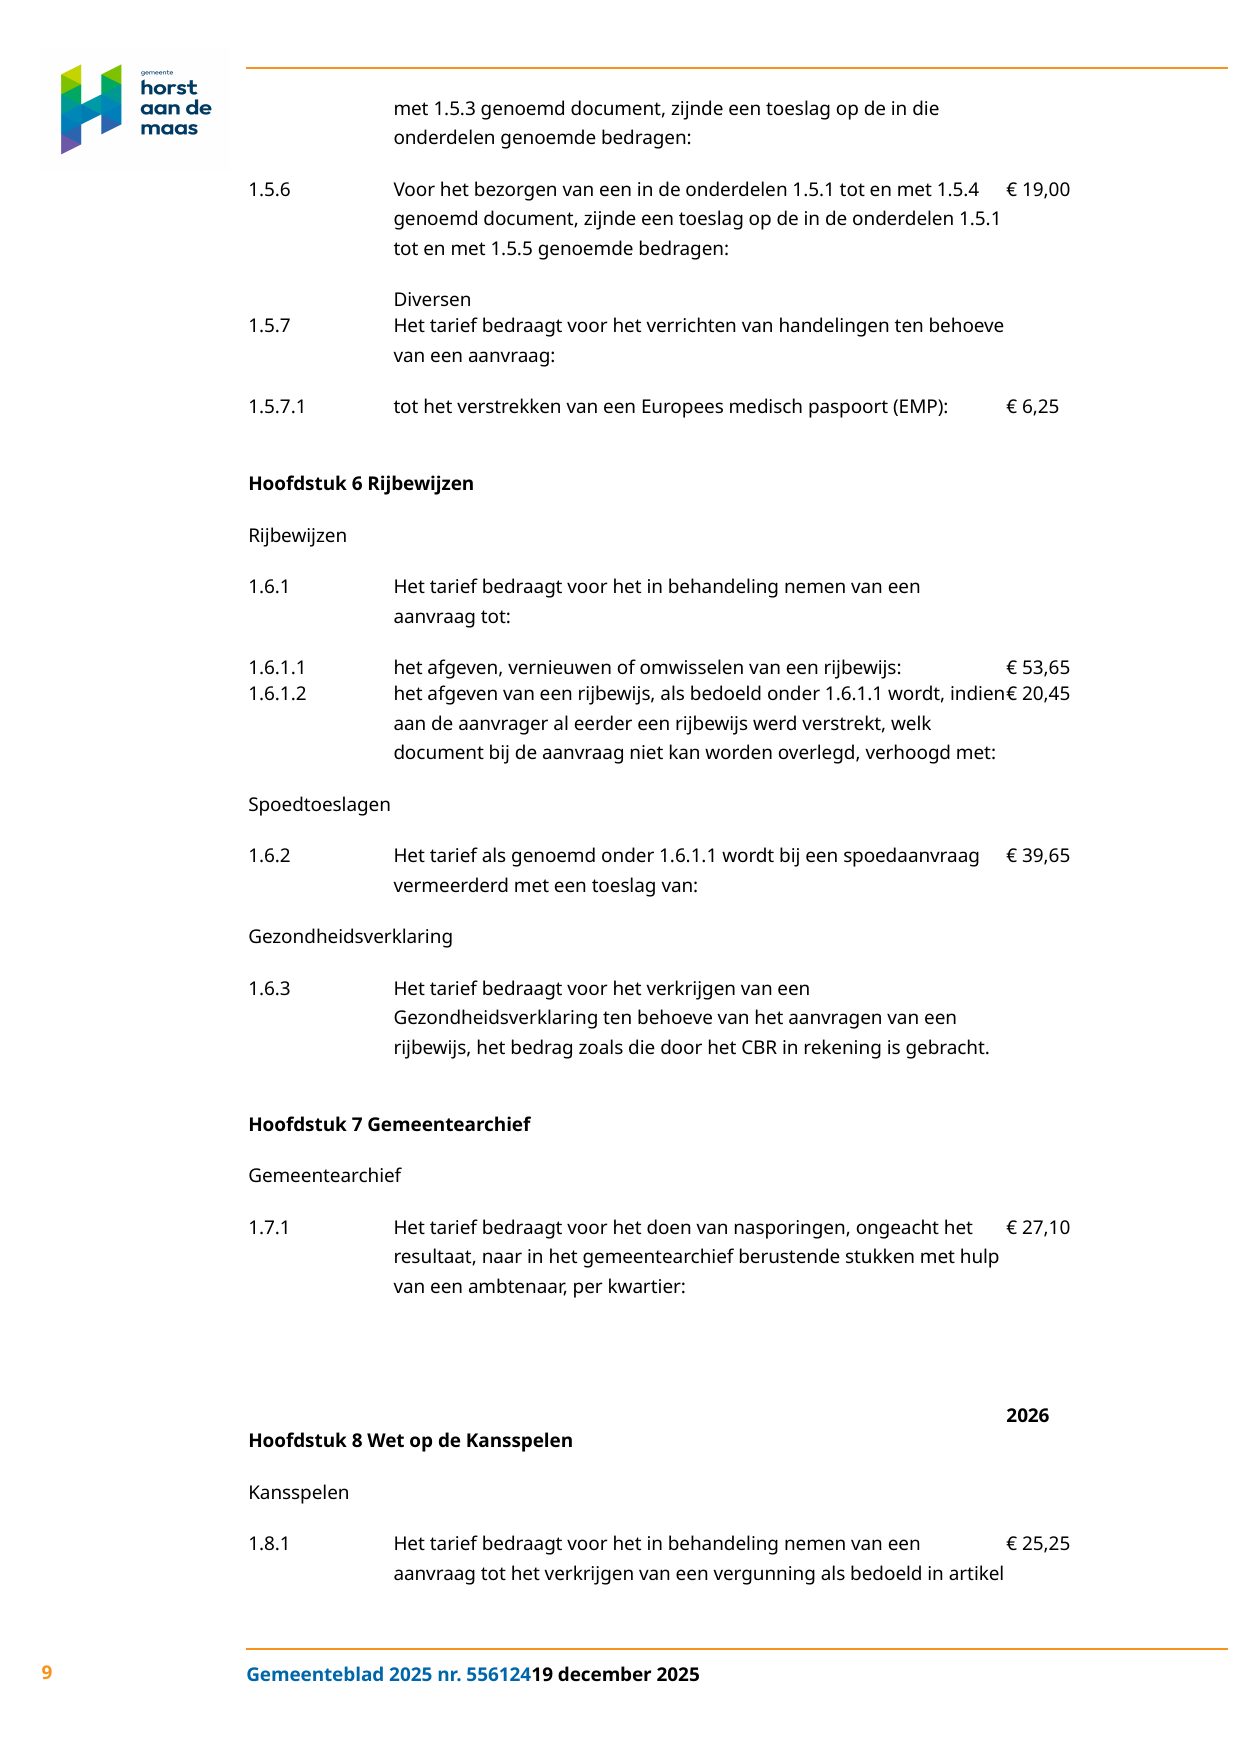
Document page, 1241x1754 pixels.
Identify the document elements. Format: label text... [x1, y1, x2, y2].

table_cell [1006, 923, 1152, 949]
table_cell [1006, 629, 1152, 654]
table_cell Voor het bezorgen van een in de onderdelen 1.5.1 tot en met 1.5.4 genoemd document, zijnde een toeslag op de in de onderdelen 1.5.1 tot en met 1.5.5 genoemde bedragen: [393, 176, 1006, 261]
table_cell Het tarief bedraagt voor het in behandeling nemen van een aanvraag tot het verkrijgen van een vergunning als bedoeld in artikel [393, 1530, 1006, 1586]
table_cell het afgeven van een rijbewijs, als bedoeld onder 1.6.1.1 wordt, indien aan de aanvrager al eerder een rijbewijs werd verstrekt, welk document bij de aanvraag niet kan worden overlegd, verhoogd met: [393, 680, 1006, 765]
table_cell [393, 419, 1006, 445]
table_cell [248, 1060, 393, 1085]
table_cell Gemeentearchief [248, 1163, 1006, 1188]
table_cell [1006, 368, 1152, 393]
table_cell [1006, 445, 1152, 470]
table_cell [248, 1299, 393, 1324]
table_cell [393, 1085, 1006, 1111]
table_cell [248, 368, 393, 393]
table_cell 1.5.7.1 [248, 393, 393, 419]
table_cell [1006, 1085, 1152, 1111]
table_cell [248, 445, 393, 470]
table_cell € 39,65 [1006, 842, 1152, 897]
table_cell 1.8.1 [248, 1530, 393, 1586]
table_cell [1006, 522, 1152, 548]
table_cell [393, 765, 1006, 791]
table_cell [393, 816, 1006, 842]
table_cell Het tarief als genoemd onder 1.6.1.1 wordt bij een spoedaanvraag vermeerderd met een toeslag van: [393, 842, 1006, 897]
table_cell [393, 1350, 1006, 1376]
table_cell [1006, 1453, 1152, 1479]
table_cell [1006, 312, 1152, 367]
table_cell [1006, 1299, 1152, 1324]
table_cell [248, 95, 393, 150]
table_cell [248, 261, 393, 286]
table_cell [393, 898, 1006, 923]
table_cell [1006, 1505, 1152, 1530]
table_cell [1006, 150, 1152, 176]
table_cell [248, 1350, 393, 1376]
table_cell Het tarief bedraagt voor het in behandeling nemen van een aanvraag tot: [393, 573, 1006, 629]
table_cell [393, 1402, 1006, 1427]
table_cell [393, 548, 1006, 573]
table_cell [1006, 1350, 1152, 1376]
table_cell [1006, 470, 1152, 496]
table_cell 1.6.1.2 [248, 680, 393, 765]
table_cell [393, 1453, 1006, 1479]
table_cell [1006, 496, 1152, 522]
table_cell [393, 949, 1006, 975]
table_cell [1006, 1163, 1152, 1188]
table_cell [1006, 1060, 1152, 1085]
table_cell 1.6.1 [248, 573, 393, 629]
table_cell [1006, 1479, 1152, 1505]
table_cell [1006, 1111, 1152, 1137]
table_cell 1.6.3 [248, 975, 393, 1059]
table_cell 1.7.1 [248, 1214, 393, 1299]
table_cell € 27,10 [1006, 1214, 1152, 1299]
table_cell [248, 1453, 393, 1479]
table_cell [248, 150, 393, 176]
table_cell [248, 1085, 393, 1111]
table_cell [1006, 765, 1152, 791]
table_cell [393, 445, 1006, 470]
table_cell [393, 150, 1006, 176]
table_cell Rijbewijzen [248, 522, 1006, 548]
table_cell [1006, 1325, 1152, 1350]
table_cell [248, 629, 393, 654]
table_cell [248, 1376, 393, 1402]
table_cell [1006, 1428, 1152, 1453]
table_cell [1006, 261, 1152, 286]
table_cell [248, 548, 393, 573]
table_cell Diversen [393, 286, 1006, 312]
table_cell 1.6.1.1 [248, 654, 393, 680]
table_cell tot het verstrekken van een Europees medisch paspoort (EMP): [393, 393, 1006, 419]
table_cell 2026 [1006, 1402, 1152, 1427]
table_cell [393, 1376, 1006, 1402]
table_cell [1006, 949, 1152, 975]
table_cell [248, 816, 393, 842]
table_cell [248, 898, 393, 923]
table_cell [248, 419, 393, 445]
table_cell [248, 1137, 393, 1162]
table_cell Hoofdstuk 7 Gemeentearchief [248, 1111, 1006, 1137]
table_cell [1006, 1137, 1152, 1162]
table_cell Hoofdstuk 6 Rijbewijzen [248, 470, 1006, 496]
table_cell Kansspelen [248, 1479, 1006, 1505]
table_cell het afgeven, vernieuwen of omwisselen van een rijbewijs: [393, 654, 1006, 680]
table_cell met 1.5.3 genoemd document, zijnde een toeslag op de in die onderdelen genoemde bedragen: [393, 95, 1006, 150]
table_cell Hoofdstuk 8 Wet op de Kansspelen [248, 1428, 1006, 1453]
table_cell € 19,00 [1006, 176, 1152, 261]
table_cell [248, 496, 393, 522]
table_cell [1006, 791, 1152, 816]
table_cell Het tarief bedraagt voor het verkrijgen van een Gezondheidsverklaring ten behoeve van het aanvragen van een rijbewijs, het bedrag zoals die door het CBR in rekening is gebracht. [393, 975, 1006, 1059]
table_cell Het tarief bedraagt voor het verrichten van handelingen ten behoeve van een aanvraag: [393, 312, 1006, 367]
picture [41, 47, 231, 172]
table_cell Het tarief bedraagt voor het doen van nasporingen, ongeacht het resultaat, naar in het gemeentearchief berustende stukken met hulp van een ambtenaar, per kwartier: [393, 1214, 1006, 1299]
table_cell [393, 368, 1006, 393]
table_cell [393, 1299, 1006, 1324]
table_cell € 53,65 [1006, 654, 1152, 680]
table_cell [1006, 548, 1152, 573]
table_cell [248, 765, 393, 791]
table_cell [1006, 95, 1152, 150]
table_cell [1006, 573, 1152, 629]
table_cell [393, 261, 1006, 286]
table_cell [393, 1505, 1006, 1530]
table_cell [393, 1188, 1006, 1214]
table_cell [1006, 1188, 1152, 1214]
table_cell [248, 1325, 1006, 1350]
table_cell [1006, 1376, 1152, 1402]
table_cell [248, 1505, 393, 1530]
table_cell [393, 629, 1006, 654]
table_cell [393, 1060, 1006, 1085]
table_cell [393, 496, 1006, 522]
table_cell [1006, 419, 1152, 445]
table_cell [248, 1188, 393, 1214]
table_cell [1006, 898, 1152, 923]
table_cell [393, 1137, 1006, 1162]
table_cell Spoedtoeslagen [248, 791, 1006, 816]
table_cell 1.5.7 [248, 312, 393, 367]
table_cell € 6,25 [1006, 393, 1152, 419]
table_cell [1006, 816, 1152, 842]
table_cell 1.5.6 [248, 176, 393, 261]
table_cell [1006, 975, 1152, 1059]
table_cell Gezondheidsverklaring [248, 923, 1006, 949]
table_cell [248, 1402, 393, 1427]
table_cell € 20,45 [1006, 680, 1152, 765]
table_cell [1006, 286, 1152, 312]
table_cell 1.6.2 [248, 842, 393, 897]
table_cell € 25,25 [1006, 1530, 1152, 1586]
table_cell [248, 286, 393, 312]
table_cell [248, 949, 393, 975]
